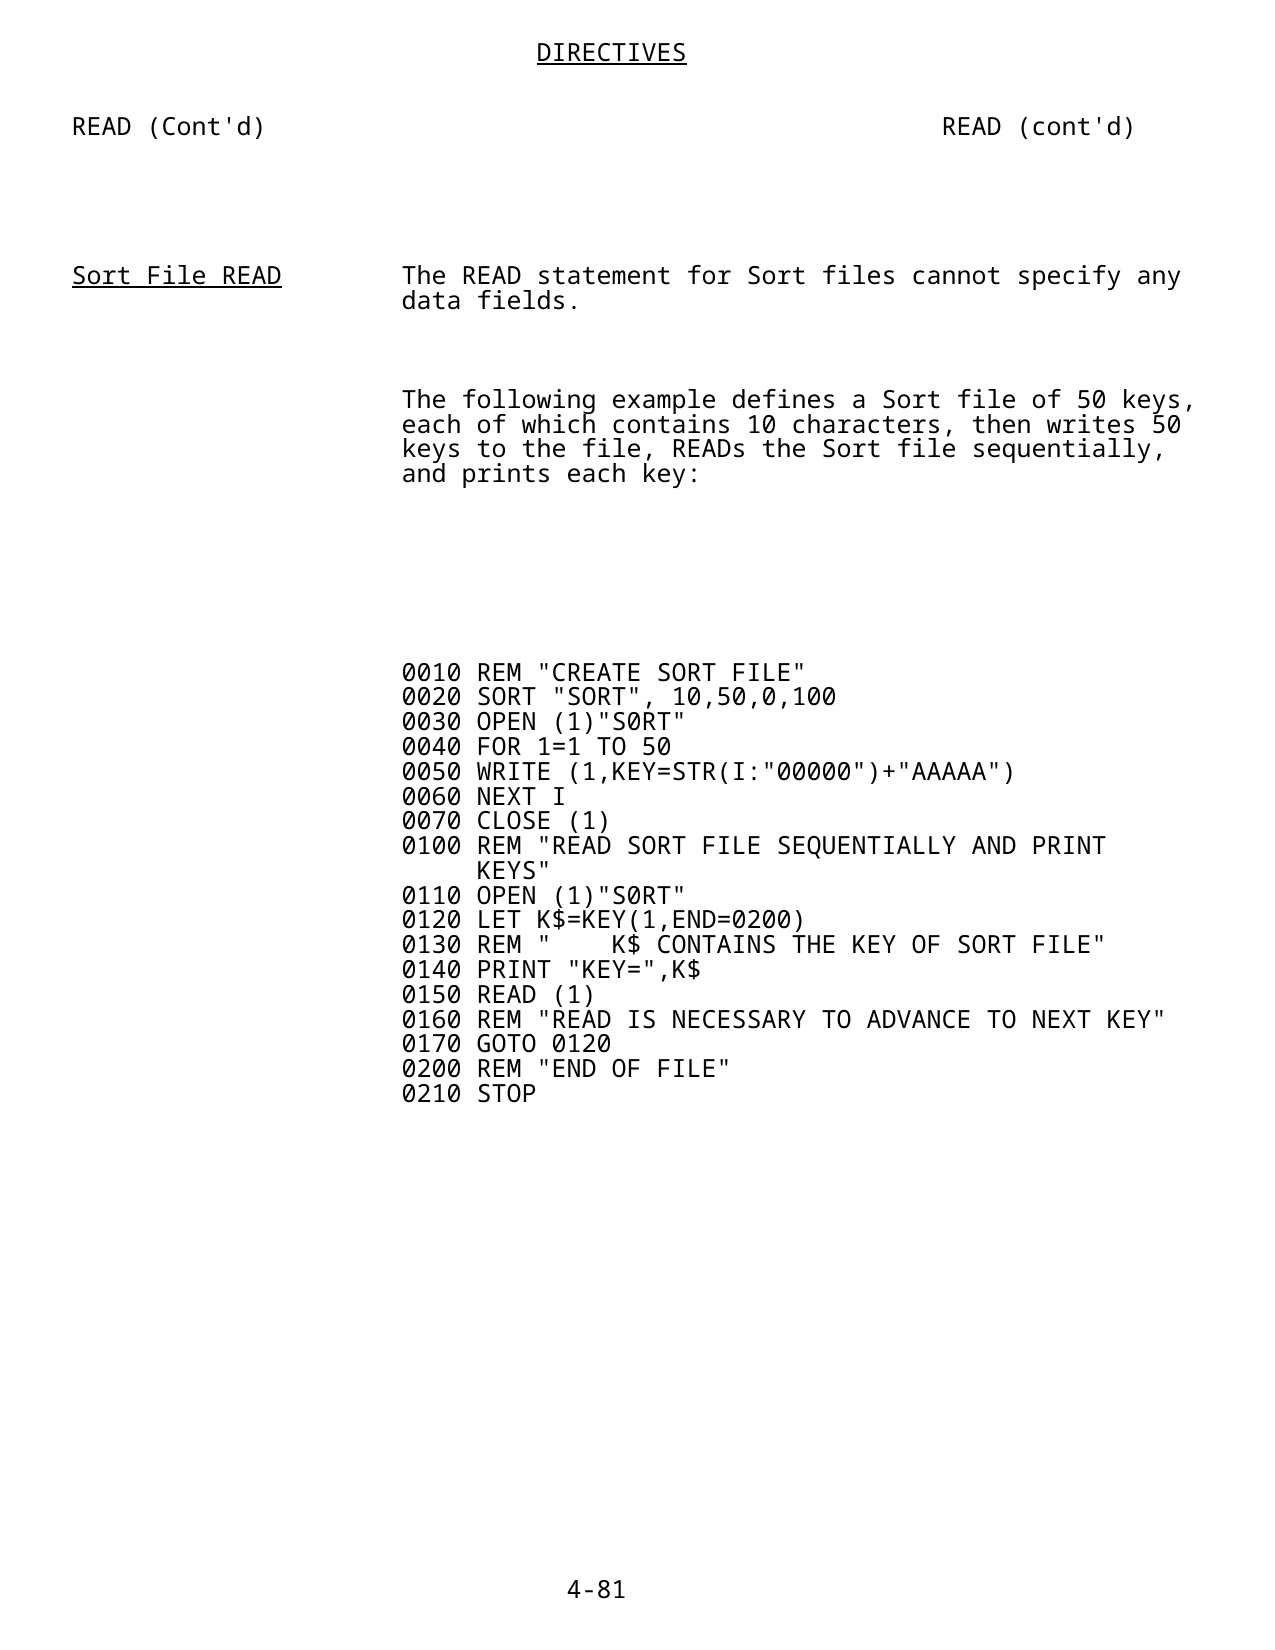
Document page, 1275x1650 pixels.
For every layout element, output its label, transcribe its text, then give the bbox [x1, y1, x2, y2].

text 0120 LET K$=KEY(1,END=0200) [41, 909, 1234, 934]
text 0060 NEXT I [41, 785, 1234, 810]
text 0030 OPEN (1)"S0RT" [41, 711, 1234, 736]
text Sort File READ The READ statement for Sort files cannot specify any [41, 264, 1234, 289]
text 0070 CLOSE (1) [41, 810, 1234, 835]
text 0200 REM "END OF FILE" [41, 1058, 1234, 1083]
text 0100 REM "READ SORT FILE SEQUENTIALLY AND PRINT [41, 835, 1234, 859]
text 0210 STOP [41, 1083, 1234, 1107]
text 0010 REM "CREATE SORT FILE" [41, 661, 1234, 686]
text The following example defines a Sort file of 50 keys, [41, 388, 1234, 413]
text 0110 OPEN (1)"S0RT" [41, 884, 1234, 909]
text 0040 FOR 1=1 TO 50 [41, 736, 1234, 760]
text data fields. [41, 289, 1234, 314]
text 4-81 [41, 1578, 1234, 1603]
text each of which contains 10 characters, then writes 50 [41, 413, 1234, 438]
text 0160 REM "READ IS NECESSARY TO ADVANCE TO NEXT KEY" [41, 1008, 1234, 1033]
text keys to the file, READs the Sort file sequentially, [41, 438, 1234, 463]
text KEYS" [41, 859, 1234, 884]
text READ (Cont'd) READ (cont'd) [41, 116, 1234, 141]
text and prints each key: [41, 463, 1234, 488]
text 0050 WRITE (1,KEY=STR(I:"00000")+"AAAAA") [41, 760, 1234, 785]
text 0130 REM " K$ CONTAINS THE KEY OF SORT FILE" [41, 934, 1234, 959]
text 0170 GOTO 0120 [41, 1033, 1234, 1058]
text 0140 PRINT "KEY=",K$ [41, 959, 1234, 983]
text 0020 SORT "SORT", 10,50,0,100 [41, 686, 1234, 711]
text 0150 READ (1) [41, 983, 1234, 1008]
text DIRECTIVES [41, 41, 1234, 66]
